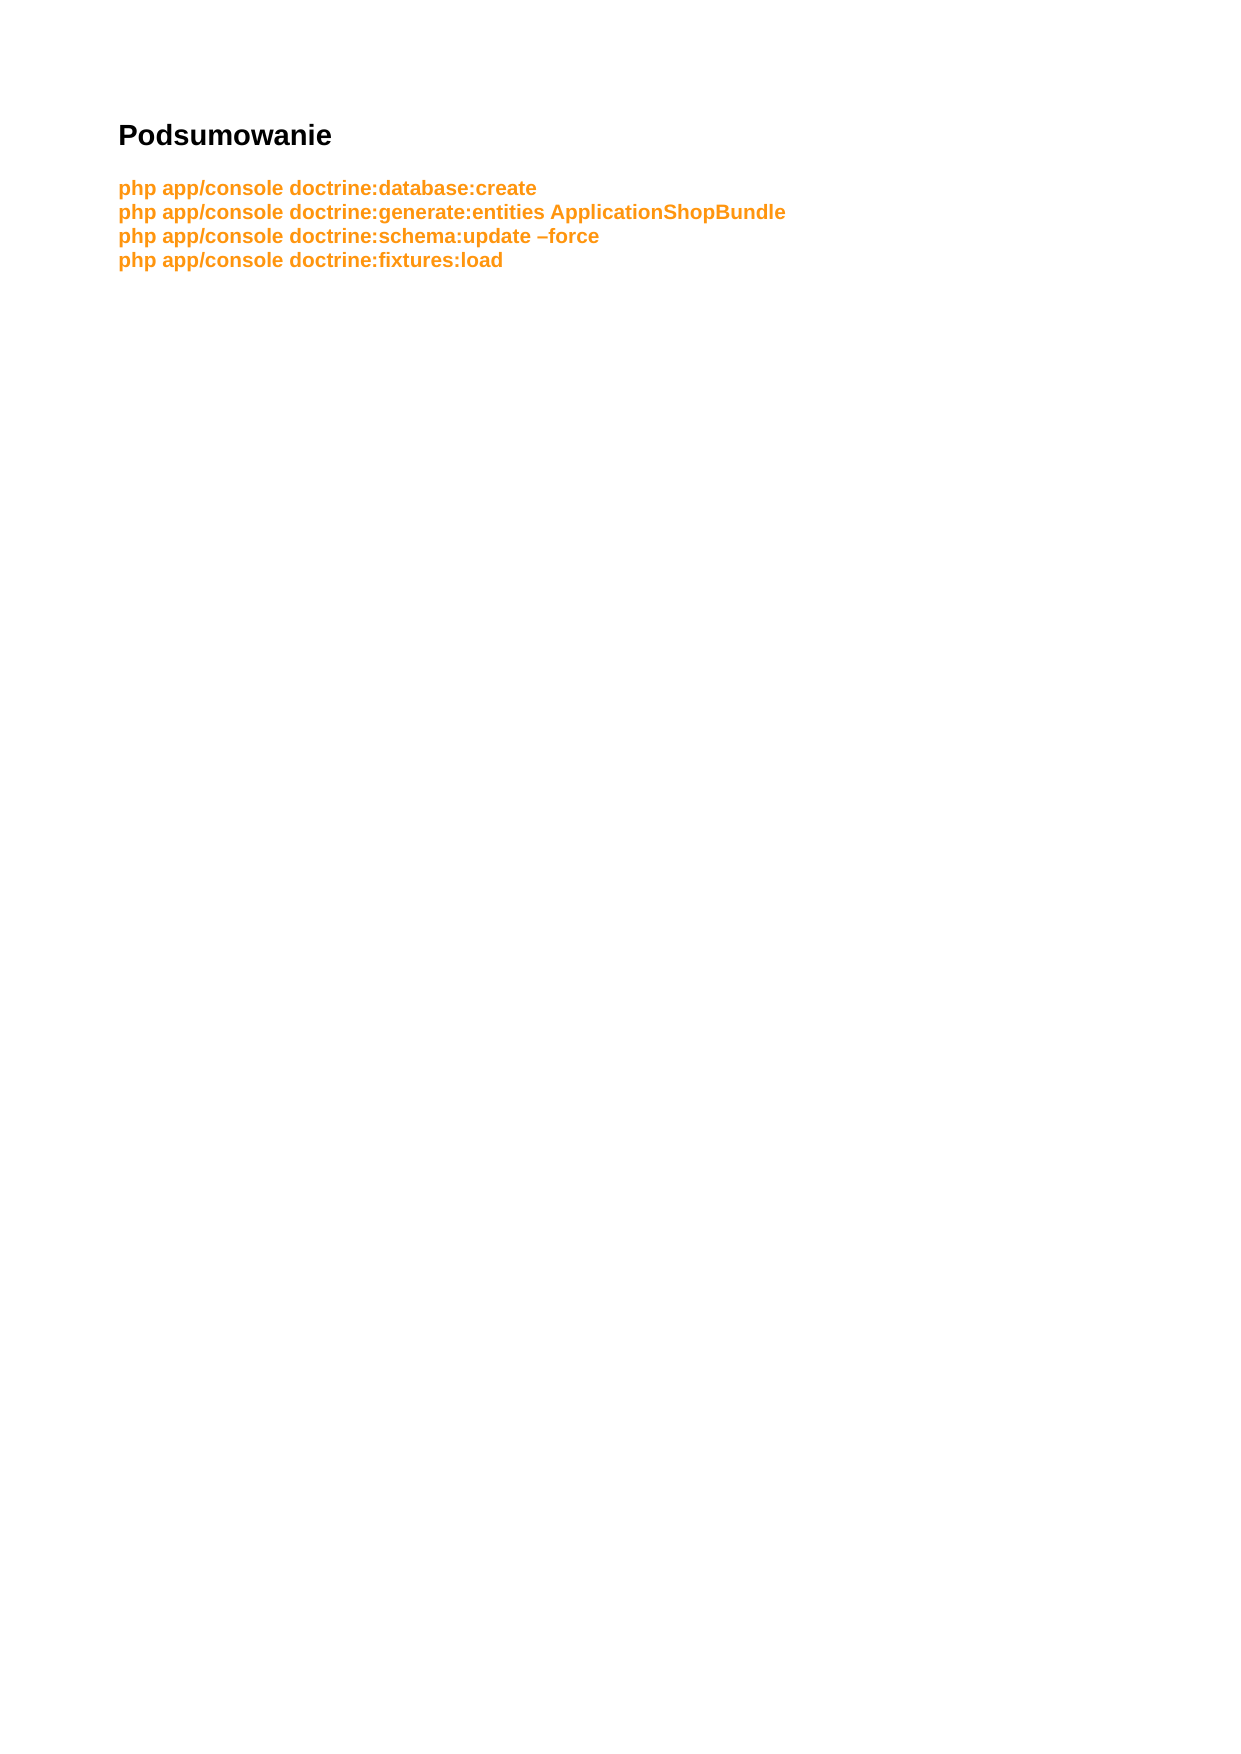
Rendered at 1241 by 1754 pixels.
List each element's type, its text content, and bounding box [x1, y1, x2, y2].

text php app/console doctrine:database:create [118, 176, 1122, 199]
text php app/console doctrine:schema:update –force [118, 223, 1122, 247]
text php app/console doctrine:generate:entities ApplicationShopBundle [118, 199, 1122, 223]
text Podsumowanie [118, 118, 1122, 152]
text php app/console doctrine:fixtures:load [118, 247, 1122, 271]
